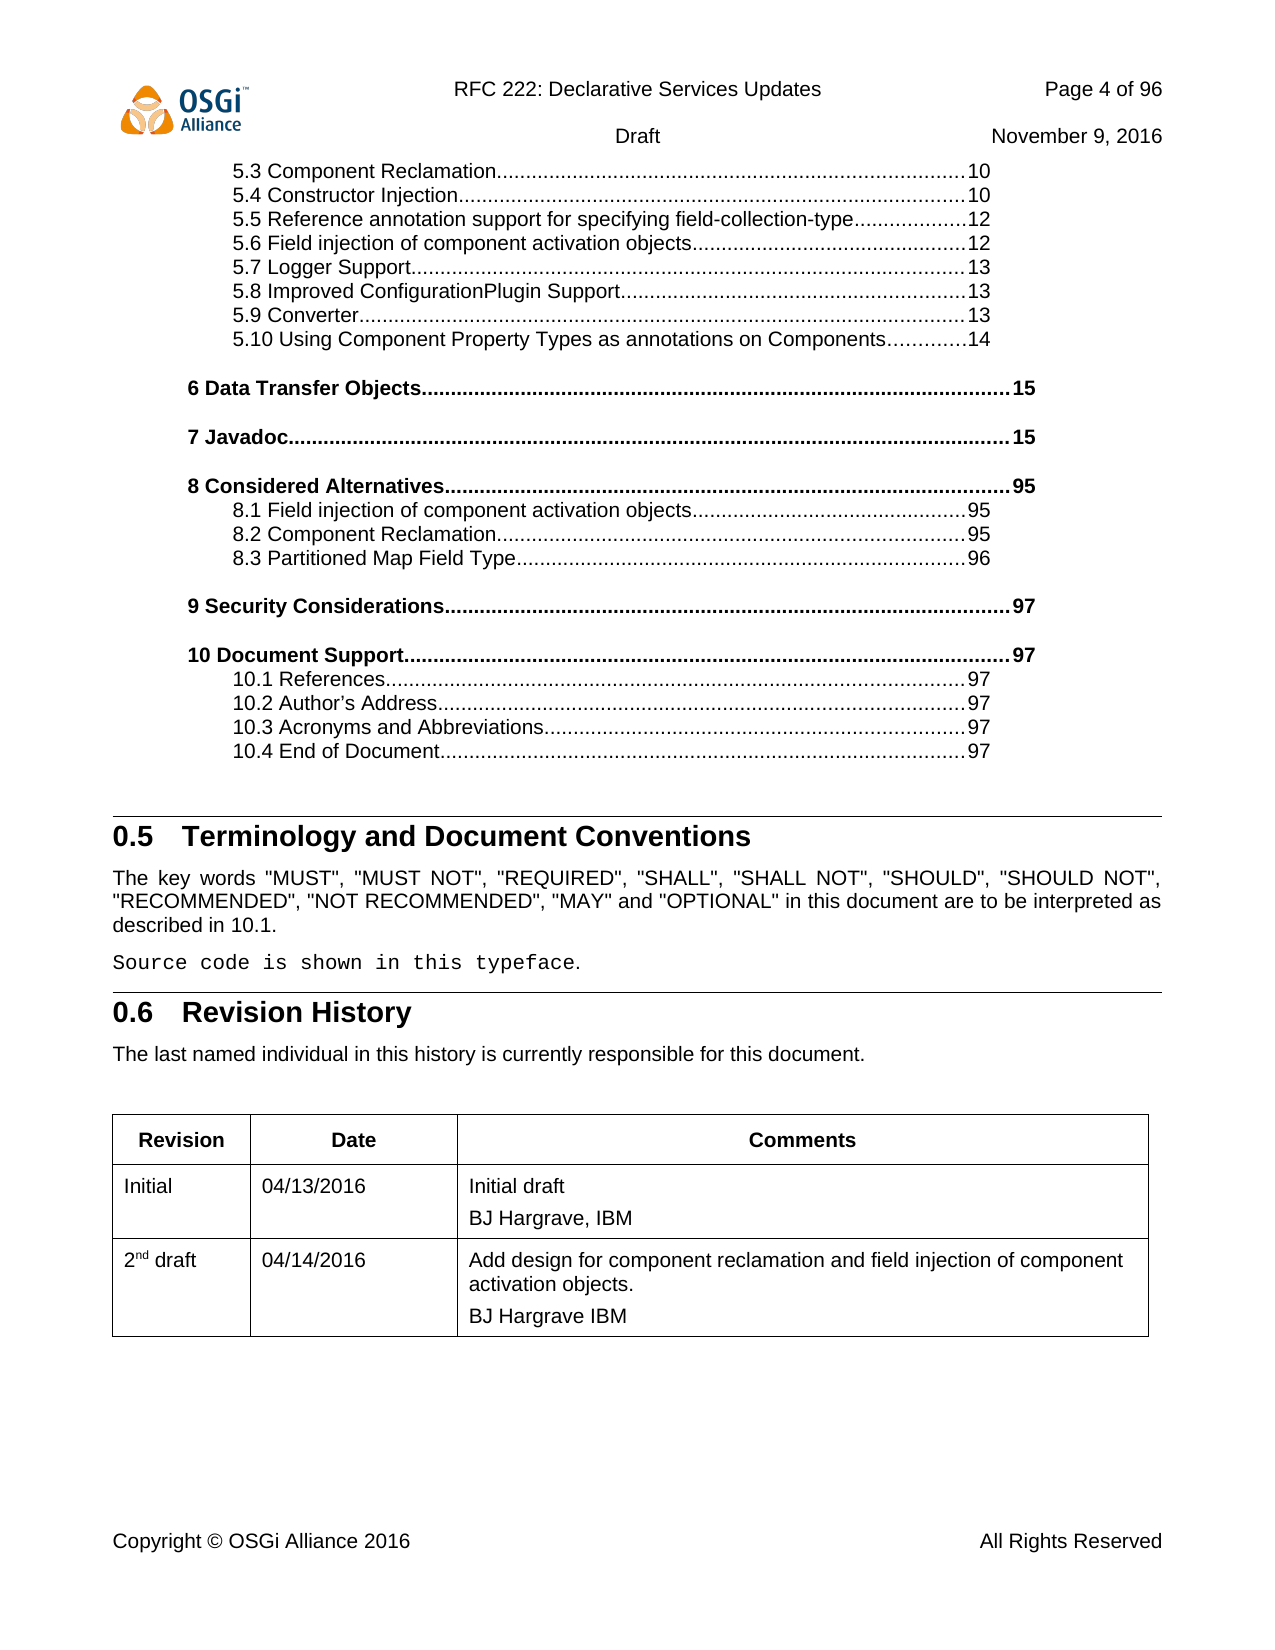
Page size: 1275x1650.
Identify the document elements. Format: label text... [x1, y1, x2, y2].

text Source code is shown in this typeface. [112, 950, 1162, 976]
text The last named individual in this history is currently responsible for this document. [112, 1041, 1162, 1065]
text 7 Javadoc 15 [187, 424, 1162, 448]
text 5.7 Logger Support 13 [232, 255, 1162, 279]
text 5.10 Using Component Property Types as annotations on Components 14 [232, 327, 1162, 351]
table_cell 04/13/2016 [251, 1165, 457, 1238]
text 9 Security Considerations 97 [187, 594, 1162, 618]
text 5.4 Constructor Injection 10 [232, 183, 1162, 207]
subtitle Revision History [112, 993, 1162, 1029]
text 8.3 Partitioned Map Field Type 96 [232, 545, 1162, 569]
table_header Date [251, 1115, 457, 1164]
picture [113, 78, 257, 142]
text 10.4 End of Document 97 [232, 739, 1162, 763]
text 6 Data Transfer Objects 15 [187, 376, 1162, 399]
text 8.1 Field injection of component activation objects 95 [232, 497, 1162, 521]
text 5.8 Improved ConfigurationPlugin Support 13 [232, 279, 1162, 303]
text 8 Considered Alternatives 95 [187, 473, 1162, 497]
table_cell Initial [113, 1165, 250, 1238]
subtitle Terminology and Document Conventions [112, 817, 1162, 853]
table_cell 2nd draft [113, 1239, 250, 1336]
table_header Comments [458, 1115, 1148, 1164]
table_cell Add design for component reclamation and field injection of component activation objects. BJ Hargrave IBM [458, 1239, 1148, 1336]
table_cell Initial draft BJ Hargrave, IBM [458, 1165, 1148, 1238]
text 10 Document Support 97 [187, 643, 1162, 667]
text 8.2 Component Reclamation 95 [232, 521, 1162, 545]
text 10.2 Author’s Address 97 [232, 691, 1162, 715]
table_header Revision [113, 1115, 250, 1164]
text 5.6 Field injection of component activation objects 12 [232, 231, 1162, 255]
text The key words "MUST", "MUST NOT", "REQUIRED", "SHALL", "SHALL NOT", "SHOULD", "SHOULD NOT", "RECOMMENDED", "NOT RECOMMENDED", "MAY" and "OPTIONAL" in this document are to be interpreted as described in 10.1. [112, 865, 1162, 937]
text 5.5 Reference annotation support for specifying field-collection-type 12 [232, 207, 1162, 231]
table_cell 04/14/2016 [251, 1239, 457, 1336]
text 5.9 Converter 13 [232, 303, 1162, 327]
text 5.3 Component Reclamation 10 [232, 159, 1162, 183]
text 10.1 References 97 [232, 667, 1162, 691]
text 10.3 Acronyms and Abbreviations 97 [232, 715, 1162, 739]
